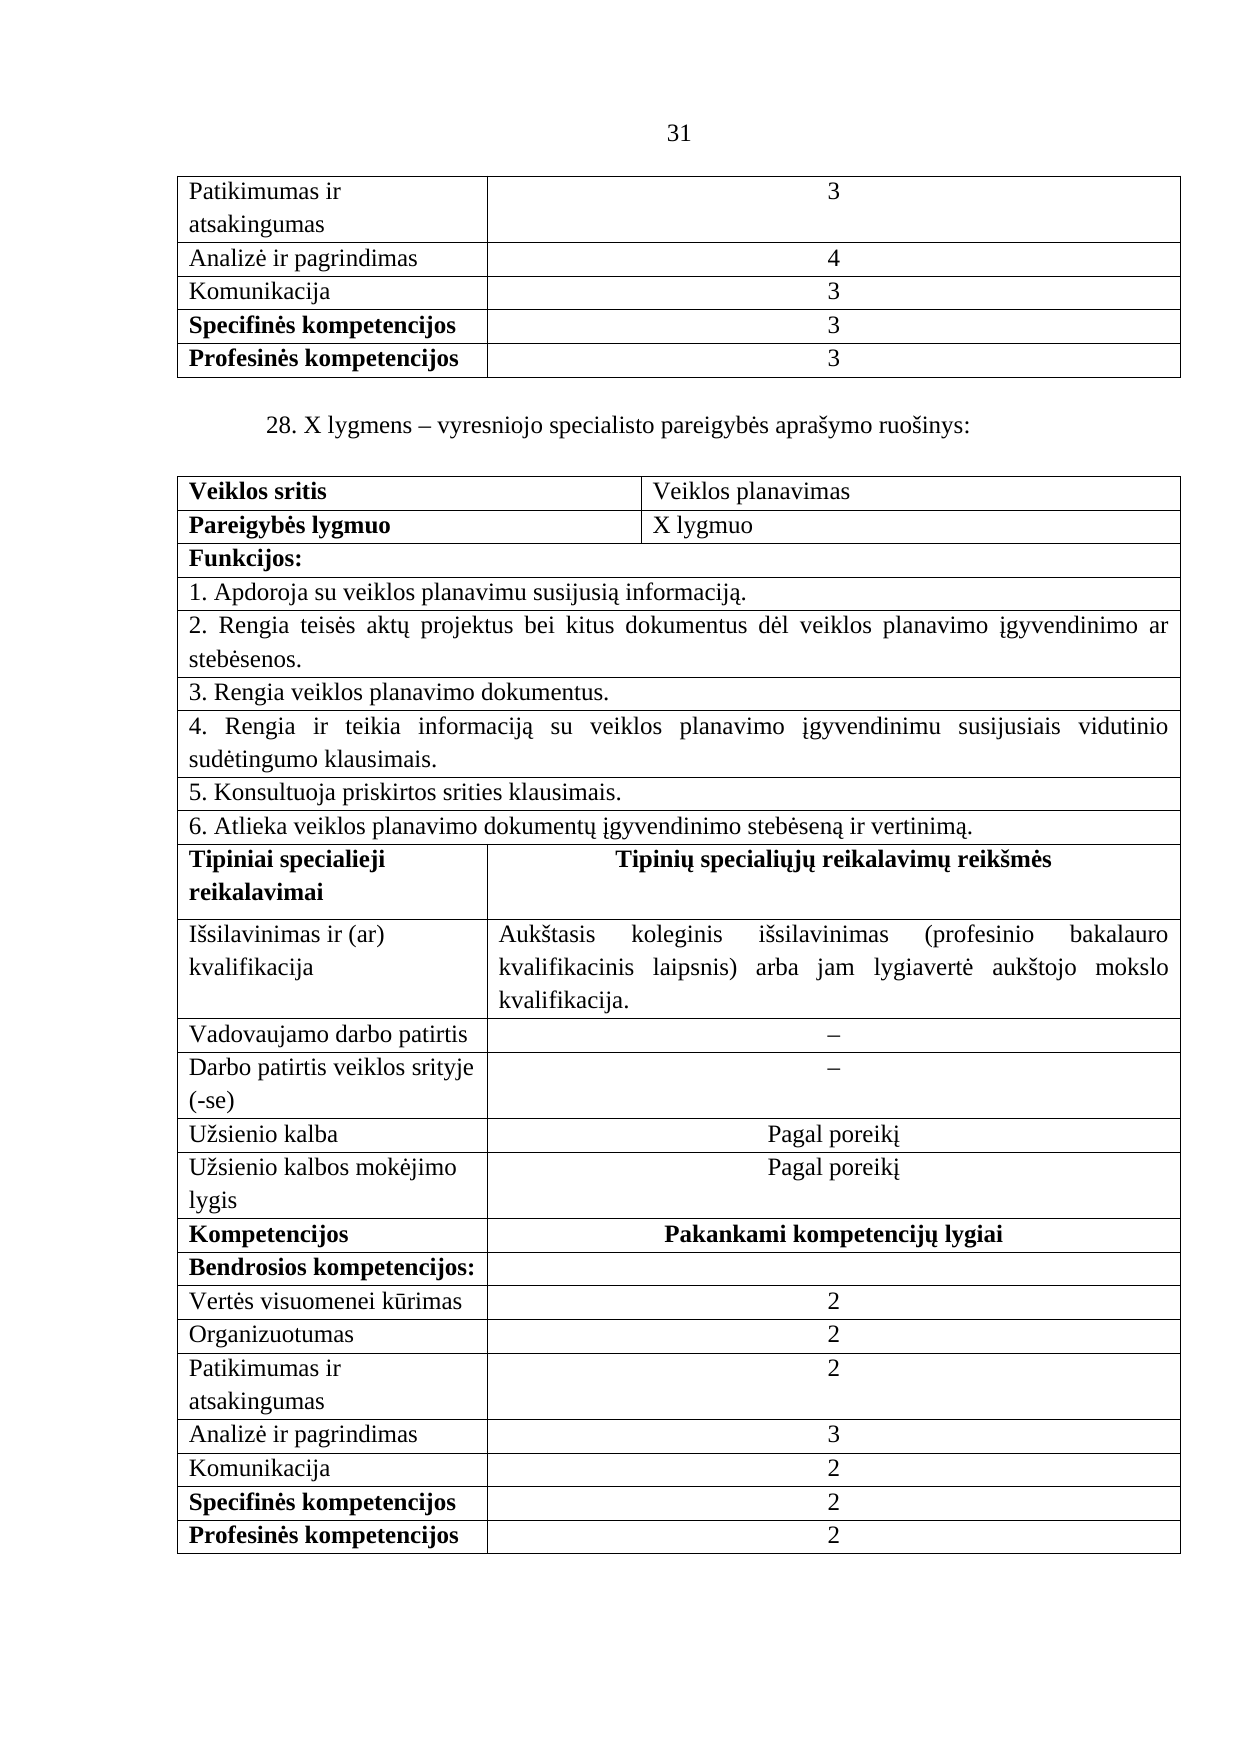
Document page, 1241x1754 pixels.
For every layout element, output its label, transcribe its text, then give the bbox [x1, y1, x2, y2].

table_cell Tipiniai specialieji reikalavimai [178, 845, 487, 918]
table_cell 2 [488, 1487, 1180, 1520]
table_cell Darbo patirtis veiklos srityje (-se) [178, 1053, 487, 1118]
table_header Veiklos sritis [178, 477, 641, 509]
table_cell Organizuotumas [178, 1320, 487, 1352]
table_cell 2 [488, 1521, 1180, 1553]
table_cell 3 [488, 310, 1180, 343]
table_cell Komunikacija [178, 1454, 487, 1486]
table_cell 6. Atlieka veiklos planavimo dokumentų įgyvendinimo stebėseną ir vertinimą. [178, 811, 1180, 844]
table_cell Profesinės kompetencijos [178, 344, 487, 376]
table_cell 4. Rengia ir teikia informaciją su veiklos planavimo įgyvendinimu susijusiais vidutinio sudėtingumo klausimais. [178, 711, 1180, 777]
table_cell Komunikacija [178, 277, 487, 309]
table_cell 5. Konsultuoja priskirtos srities klausimais. [178, 778, 1180, 810]
table_cell Užsienio kalbos mokėjimo lygis [178, 1153, 487, 1218]
table_cell Išsilavinimas ir (ar) kvalifikacija [178, 920, 487, 1018]
table_cell Analizė ir pagrindimas [178, 1420, 487, 1453]
table_cell 3 [488, 1420, 1180, 1453]
table_cell Pakankami kompetencijų lygiai [488, 1219, 1180, 1252]
table_cell Tipinių specialiųjų reikalavimų reikšmės [488, 845, 1180, 918]
table_cell 2 [488, 1286, 1180, 1319]
table_header Veiklos planavimas [642, 477, 1180, 509]
table_cell Vertės visuomenei kūrimas [178, 1286, 487, 1319]
table_cell Aukštasis koleginis išsilavinimas (profesinio bakalauro kvalifikacinis laipsnis) arba jam lygiavertė aukštojo mokslo kvalifikacija. [488, 920, 1180, 1018]
table_cell – [488, 1019, 1180, 1052]
table_cell Pagal poreikį [488, 1119, 1180, 1152]
table_cell Patikimumas ir atsakingumas [178, 1354, 487, 1419]
table_cell Vadovaujamo darbo patirtis [178, 1019, 487, 1052]
table_cell 3 [488, 277, 1180, 309]
table_cell Analizė ir pagrindimas [178, 243, 487, 276]
table_cell Kompetencijos [178, 1219, 487, 1252]
table_cell 2 [488, 1320, 1180, 1352]
table_cell Specifinės kompetencijos [178, 1487, 487, 1520]
table_cell Specifinės kompetencijos [178, 310, 487, 343]
table_cell Užsienio kalba [178, 1119, 487, 1152]
table_cell X lygmuo [642, 511, 1180, 543]
table_cell 3. Rengia veiklos planavimo dokumentus. [178, 678, 1180, 710]
table_cell 3 [488, 344, 1180, 376]
table_cell Patikimumas ir atsakingumas [178, 177, 487, 242]
table_cell Bendrosios kompetencijos: [178, 1253, 487, 1285]
table_cell 2. Rengia teisės aktų projektus bei kitus dokumentus dėl veiklos planavimo įgyvendinimo ar stebėsenos. [178, 611, 1180, 677]
table_cell Pareigybės lygmuo [178, 511, 641, 543]
table_cell 1. Apdoroja su veiklos planavimu susijusią informaciją. [178, 578, 1180, 610]
table_cell 4 [488, 243, 1180, 276]
text 28. X lygmens – vyresniojo specialisto pareigybės aprašymo ruošinys: [177, 410, 1181, 439]
table_cell – [488, 1053, 1180, 1118]
table_cell Funkcijos: [178, 544, 1180, 577]
table_cell 2 [488, 1354, 1180, 1419]
table_cell 3 [488, 177, 1180, 242]
table_cell [488, 1253, 1180, 1285]
table_cell 2 [488, 1454, 1180, 1486]
table_cell Pagal poreikį [488, 1153, 1180, 1218]
table_cell Profesinės kompetencijos [178, 1521, 487, 1553]
